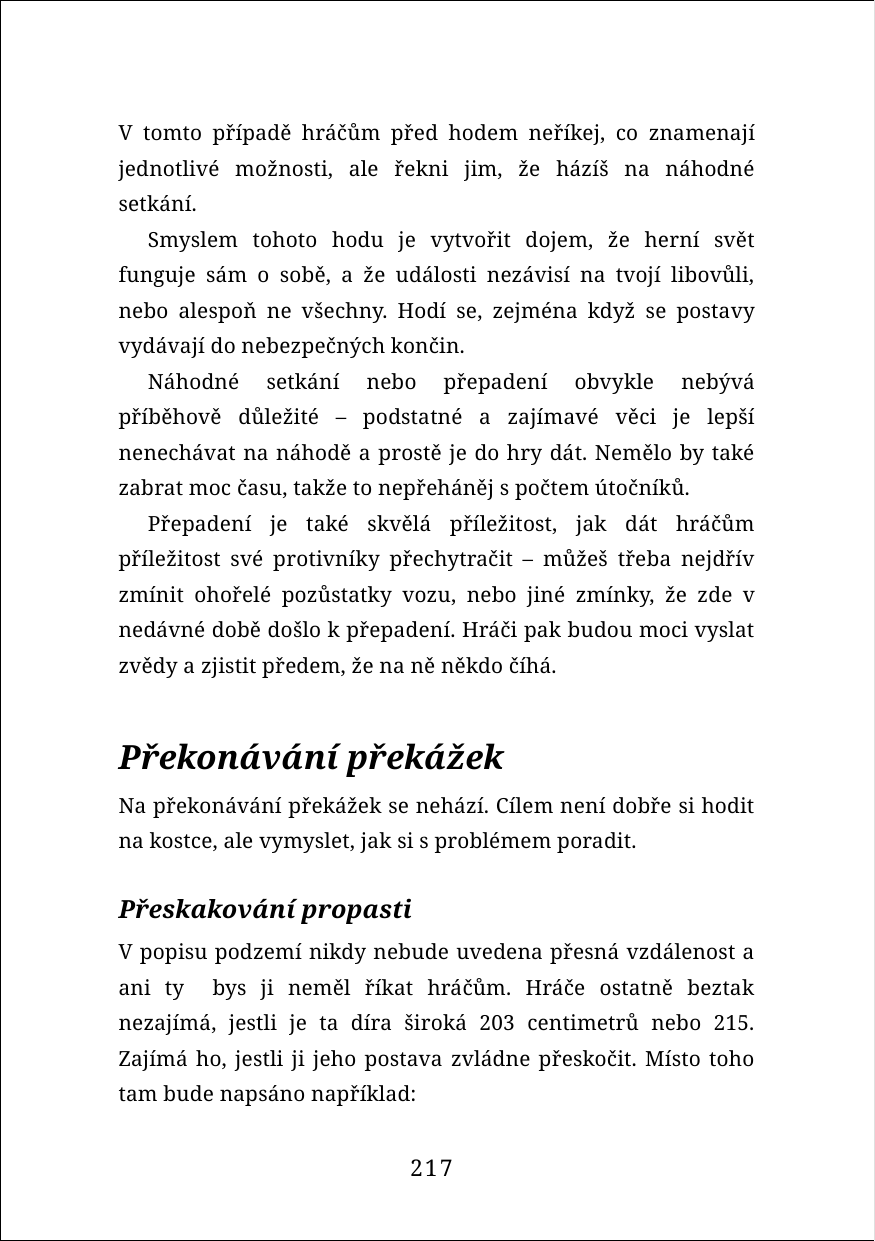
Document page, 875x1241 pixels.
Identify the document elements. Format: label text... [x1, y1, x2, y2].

text V tomto případě hráčům před hodem neříkej, co znamenají jednotlivé možnosti, ale řekni jim, že házíš na náhodné setkání. Smyslem tohoto hodu je vytvořit dojem, že herní svět funguje sám o sobě, a že události nezávisí na tvojí libovůli, nebo alespoň ne všechny. Hodí se, zejména když se postavy vydávají do nebezpečných končin. Náhodné setkání nebo přepadení obvykle nebývá příběhově důležité – podstatné a zajímavé věci je lepší nenechávat na náhodě a prostě je do hry dát. Nemělo by také zabrat moc času, takže to nepřeháněj s počtem útočníků. Přepadení je také skvělá příležitost, jak dát hráčům příležitost své protivníky přechytračit – můžeš třeba nejdřív zmínit ohořelé pozůstatky vozu, nebo jiné zmínky, že zde v nedávné době došlo k přepadení. Hráči pak budou moci vyslat zvědy a zjistit předem, že na ně někdo číhá. [118, 118, 756, 679]
subtitle Překonávání překážek [118, 734, 756, 779]
text Na překonávání překážek se nehází. Cílem není dobře si hodit na kostce, ale vymyslet, jak si s problémem poradit. [118, 791, 756, 855]
subtitle Přeskakování propasti [118, 892, 756, 926]
text V popisu podzemí nikdy nebude uvedena přesná vzdálenost a ani ty bys ji neměl říkat hráčům. Hráče ostatně beztak nezajímá, jestli je ta díra široká 203 centimetrů nebo 215. Zajímá ho, jestli ji jeho postava zvládne přeskočit. Místo toho tam bude napsáno například: [118, 937, 756, 1108]
